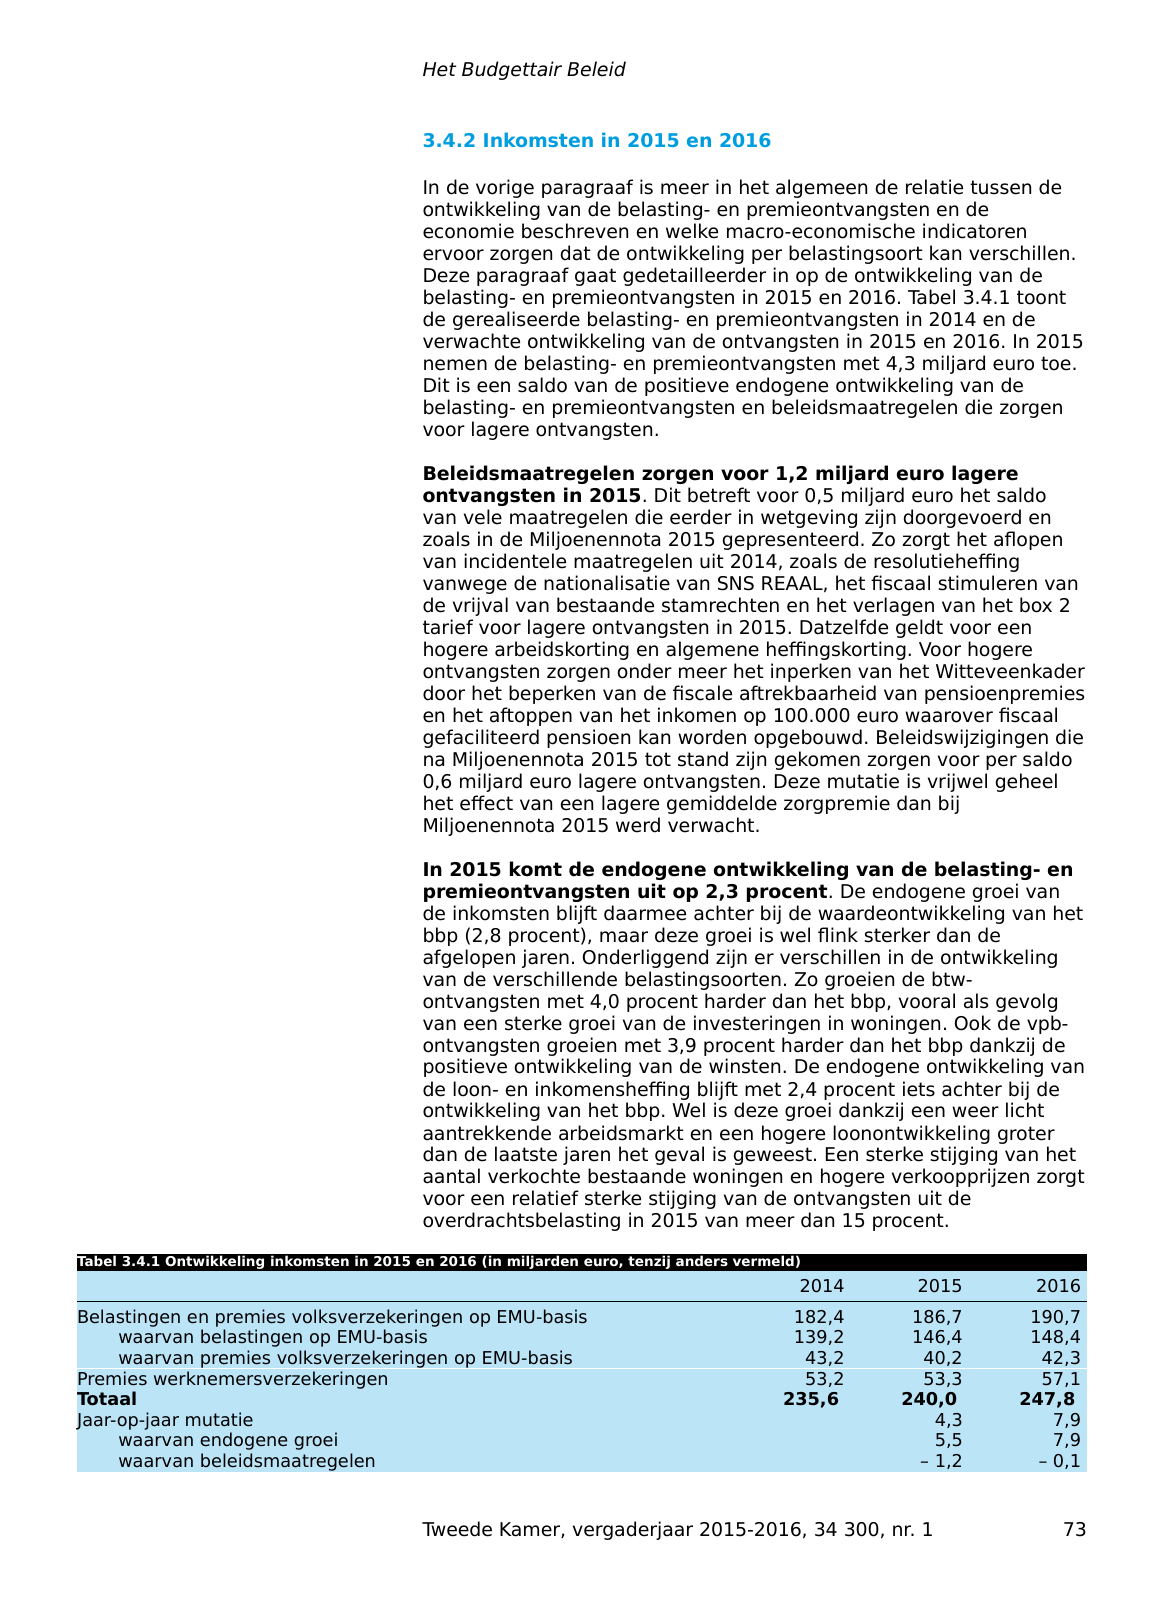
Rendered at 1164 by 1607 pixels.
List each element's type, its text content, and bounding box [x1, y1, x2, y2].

table_cell 235,6 [732, 1389, 850, 1410]
table_cell – 1,2 [850, 1451, 968, 1472]
table_cell [77, 1451, 112, 1472]
text In de vorige paragraaf is meer in het algemeen de relatie tussen de ontwikkeling van de belasting- en premieontvangsten en de economie beschreven en welke macro-economische indicatoren ervoor zorgen dat de ontwikkeling per belastingsoort kan verschillen. Deze paragraaf gaat gedetailleerder in op de ontwikkeling van de belasting- en premieontvangsten in 2015 en 2016. Tabel 3.4.1 toont de gerealiseerde belasting- en premieontvangsten in 2014 en de verwachte ontwikkeling van de ontvangsten in 2015 en 2016. In 2015 nemen de belasting- en premieontvangsten met 4,3 miljard euro toe. Dit is een saldo van de positieve endogene ontwikkeling van de belasting- en premieontvangsten en beleidsmaatregelen die zorgen voor lagere ontvangsten. [422, 177, 1087, 441]
table_cell waarvan beleidsmaatregelen [112, 1451, 732, 1472]
table_cell 42,3 [969, 1348, 1087, 1368]
table_cell [732, 1410, 850, 1430]
table_cell 2016 [969, 1271, 1087, 1301]
table_cell Totaal [77, 1389, 732, 1410]
table_cell 240,0 [850, 1389, 968, 1410]
table_cell 186,7 [850, 1302, 968, 1327]
table_cell [732, 1430, 850, 1451]
table_cell 148,4 [969, 1327, 1087, 1348]
table_cell 7,9 [969, 1410, 1087, 1430]
table_cell Belastingen en premies volksverzekeringen op EMU-basis [77, 1302, 732, 1327]
subtitle 3.4.2 Inkomsten in 2015 en 2016 [422, 130, 1087, 152]
table_cell 146,4 [850, 1327, 968, 1348]
table_cell 4,3 [850, 1410, 968, 1430]
table_cell [112, 1271, 732, 1301]
table_cell – 0,1 [969, 1451, 1087, 1472]
table_cell 182,4 [732, 1302, 850, 1327]
table_header Tabel 3.4.1 Ontwikkeling inkomsten in 2015 en 2016 (in miljarden euro, tenzij anders vermeld) [77, 1254, 1087, 1270]
table_cell 43,2 [732, 1348, 850, 1368]
table_cell waarvan premies volksverzekeringen op EMU-basis [112, 1348, 732, 1368]
table_cell [77, 1271, 112, 1301]
table_cell 53,3 [850, 1369, 968, 1389]
table_cell [77, 1327, 112, 1348]
table_cell 190,7 [969, 1302, 1087, 1327]
table_cell [77, 1430, 112, 1451]
table_cell 7,9 [969, 1430, 1087, 1451]
table_cell waarvan belastingen op EMU-basis [112, 1327, 732, 1348]
table_cell Jaar-op-jaar mutatie [77, 1410, 732, 1430]
table_cell 40,2 [850, 1348, 968, 1368]
table_cell waarvan endogene groei [112, 1430, 732, 1451]
table_cell 53,2 [732, 1369, 850, 1389]
text Beleidsmaatregelen zorgen voor 1,2 miljard euro lagere ontvangsten in 2015. Dit betreft voor 0,5 miljard euro het saldo van vele maatregelen die eerder in wetgeving zijn doorgevoerd en zoals in de Miljoenennota 2015 gepresenteerd. Zo zorgt het aflopen van incidentele maatregelen uit 2014, zoals de resolutieheffing vanwege de nationalisatie van SNS REAAL, het fiscaal stimuleren van de vrijval van bestaande stamrechten en het verlagen van het box 2 tarief voor lagere ontvangsten in 2015. Datzelfde geldt voor een hogere arbeidskorting en algemene heffingskorting. Voor hogere ontvangsten zorgen onder meer het inperken van het Witteveenkader door het beperken van de fiscale aftrekbaarheid van pensioenpremies en het aftoppen van het inkomen op 100.000 euro waarover fiscaal gefaciliteerd pensioen kan worden opgebouwd. Beleidswijzigingen die na Miljoenennota 2015 tot stand zijn gekomen zorgen voor per saldo 0,6 miljard euro lagere ontvangsten. Deze mutatie is vrijwel geheel het effect van een lagere gemiddelde zorgpremie dan bij Miljoenennota 2015 werd verwacht. [422, 463, 1087, 836]
table_cell [77, 1348, 112, 1368]
table_cell Premies werknemersverzekeringen [77, 1369, 732, 1389]
table_cell 57,1 [969, 1369, 1087, 1389]
table_cell 5,5 [850, 1430, 968, 1451]
text In 2015 komt de endogene ontwikkeling van de belasting- en premieontvangsten uit op 2,3 procent. De endogene groei van de inkomsten blijft daarmee achter bij de waardeontwikkeling van het bbp (2,8 procent), maar deze groei is wel flink sterker dan de afgelopen jaren. Onderliggend zijn er verschillen in de ontwikkeling van de verschillende belastingsoorten. Zo groeien de btw-ontvangsten met 4,0 procent harder dan het bbp, vooral als gevolg van een sterke groei van de investeringen in woningen. Ook de vpb-ontvangsten groeien met 3,9 procent harder dan het bbp dankzij de positieve ontwikkeling van de winsten. De endogene ontwikkeling van de loon- en inkomensheffing blijft met 2,4 procent iets achter bij de ontwikkeling van het bbp. Wel is deze groei dankzij een weer licht aantrekkende arbeidsmarkt en een hogere loonontwikkeling groter dan de laatste jaren het geval is geweest. Een sterke stijging van het aantal verkochte bestaande woningen en hogere verkoopprijzen zorgt voor een relatief sterke stijging van de ontvangsten uit de overdrachtsbelasting in 2015 van meer dan 15 procent. [422, 859, 1087, 1232]
table_cell 247,8 [969, 1389, 1087, 1410]
table_cell 2014 [732, 1271, 850, 1301]
table_cell 2015 [850, 1271, 968, 1301]
table_cell [732, 1451, 850, 1472]
table_cell 139,2 [732, 1327, 850, 1348]
